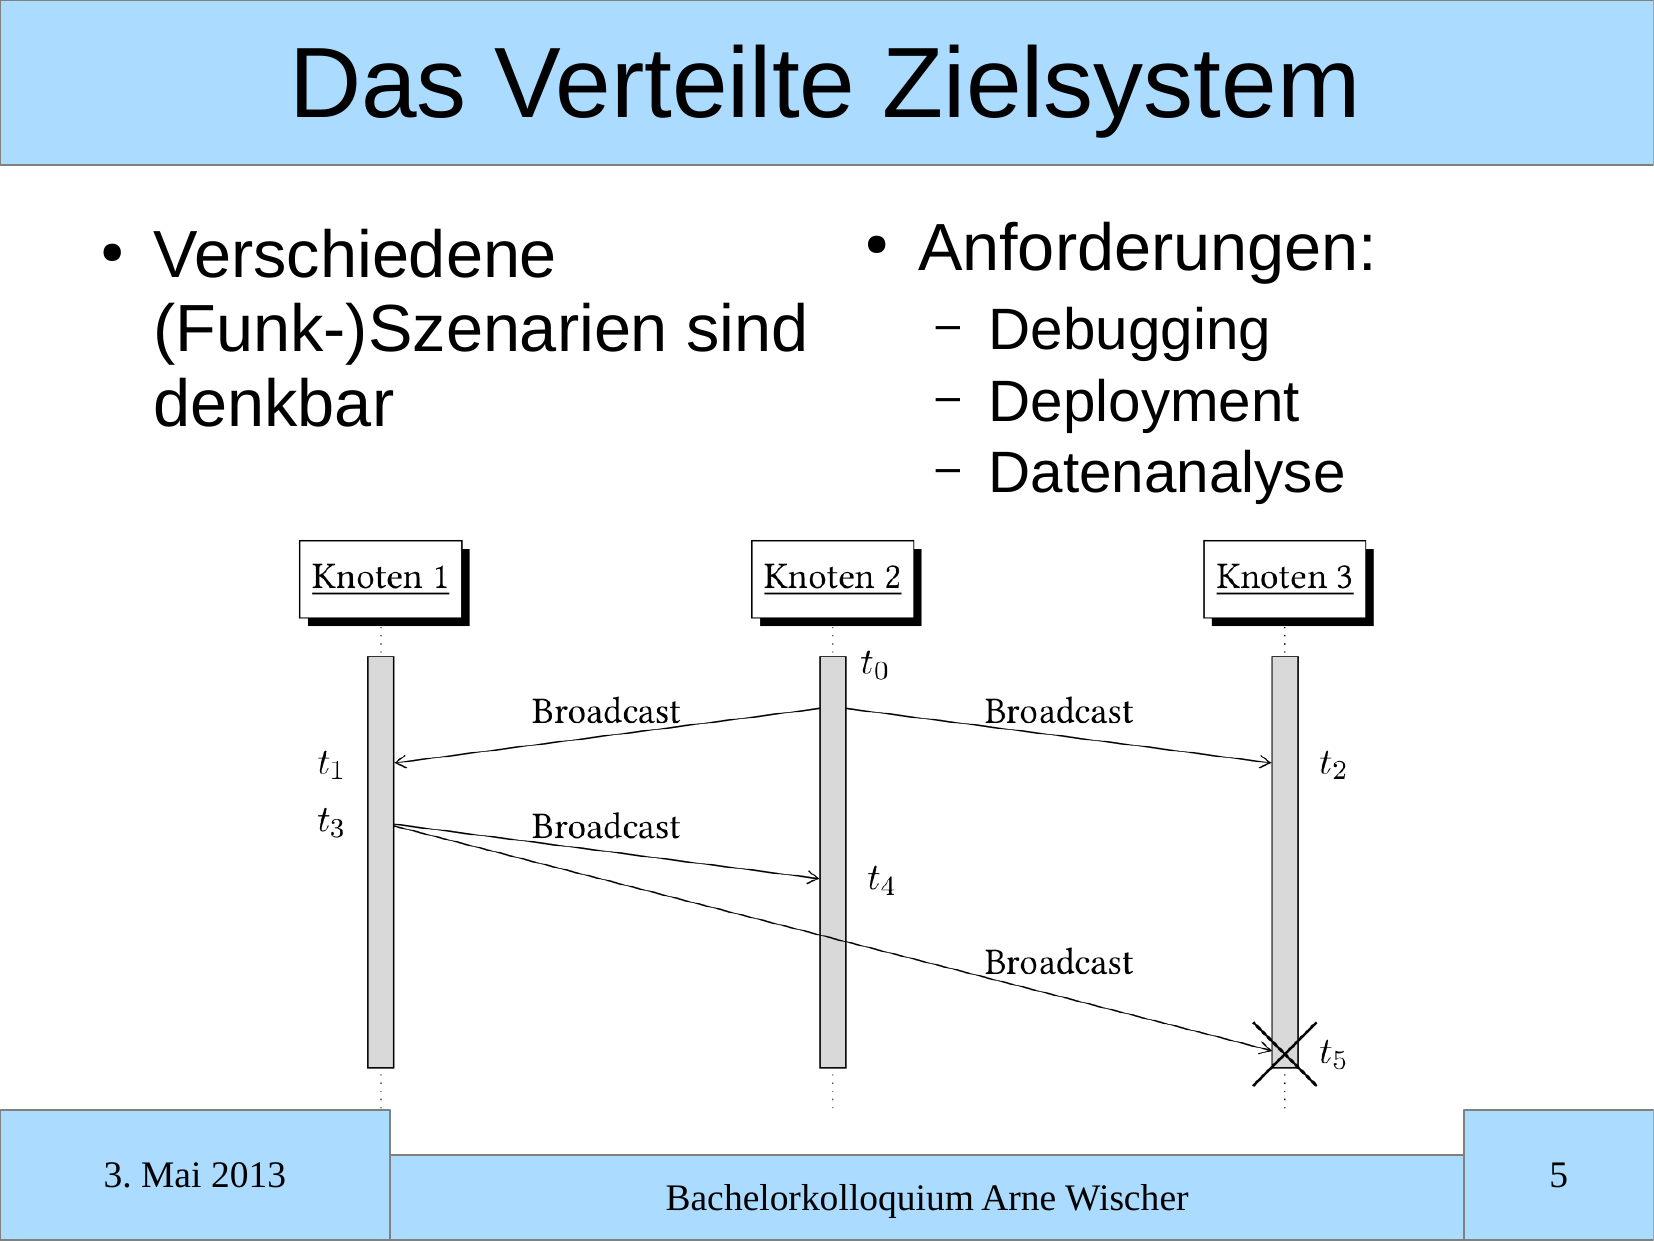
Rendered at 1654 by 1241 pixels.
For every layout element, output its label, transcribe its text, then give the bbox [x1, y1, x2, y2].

list Anforderungen: Debugging Deployment Datenanalyse [847, 229, 1576, 512]
picture [288, 534, 1382, 1114]
title Das Verteilte Zielsystem [0, 0, 1651, 166]
list Verschiedene (Funk-)Szenarien sind denkbar [82, 204, 811, 453]
